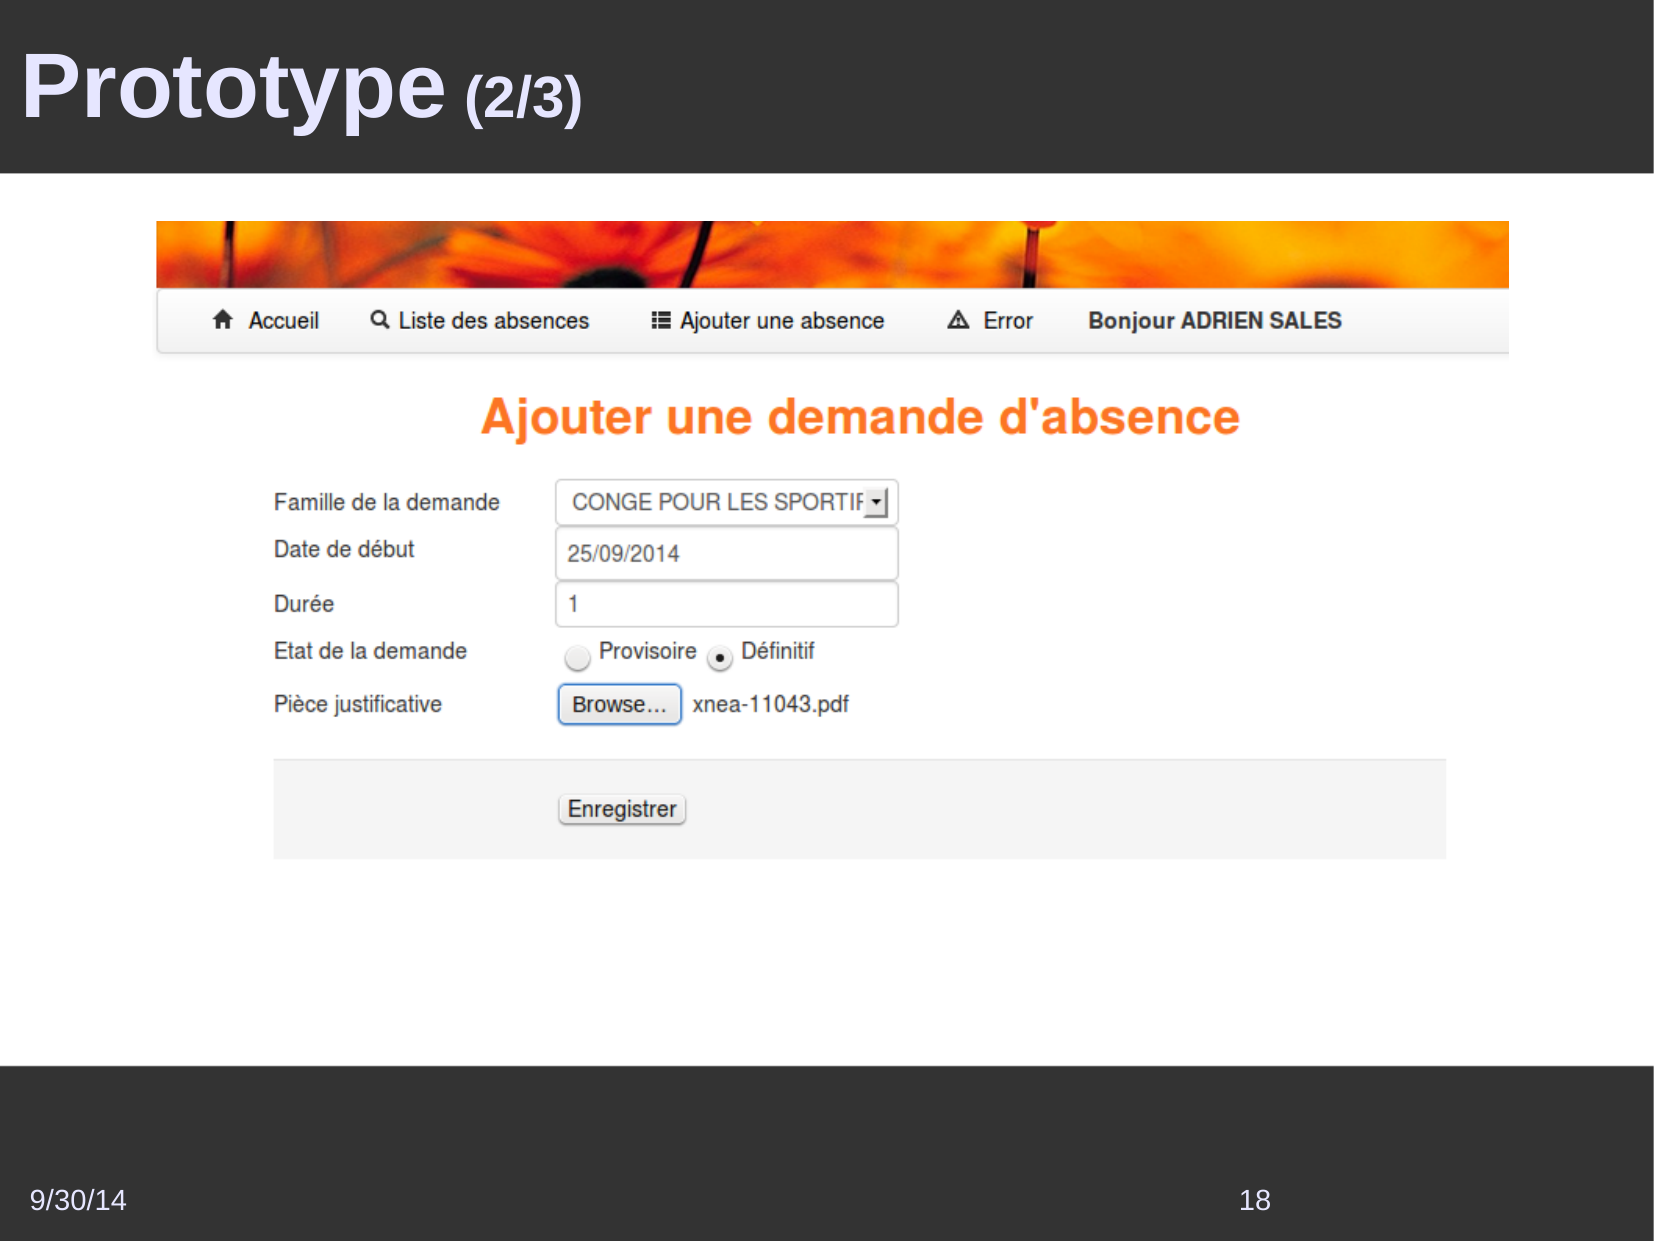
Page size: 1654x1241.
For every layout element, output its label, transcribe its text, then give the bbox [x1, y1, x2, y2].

text_box 9/30/14 [29, 1181, 566, 1241]
picture [0, 0, 1654, 1241]
title Prototype (2/3) [20, 25, 721, 136]
text_box [1238, 1181, 1625, 1241]
